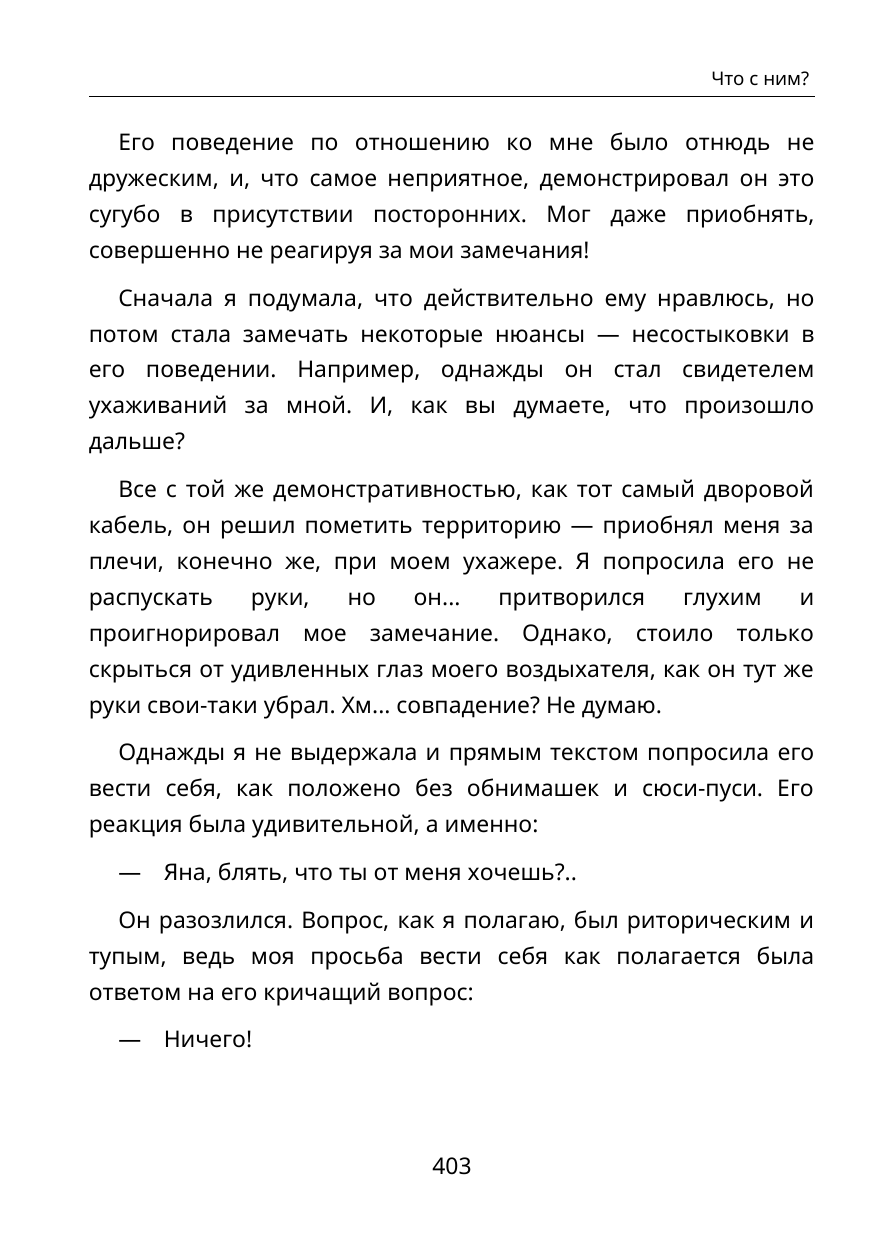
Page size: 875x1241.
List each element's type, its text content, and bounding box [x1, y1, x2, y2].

text Все с той же демонстративностью, как тот самый дворовой кабель, он решил пометить территорию — приобнял меня за плечи, конечно же, при моем ухажере. Я попросила его не распускать руки, но он... притворился глухим и проигнорировал мое замечание. Однако, стоило только скрыться от удивленных глаз моего воздыхателя, как он тут же руки свои-таки убрал. Хм... совпадение? Не думаю. [88, 473, 815, 720]
list Ничего! [88, 1023, 815, 1054]
text Он разозлился. Вопрос, как я полагаю, был риторическим и тупым, ведь моя просьба вести себя как полагается была ответом на его кричащий вопрос: [88, 904, 815, 1007]
list Яна, блять, что ты от меня хочешь?.. [88, 856, 815, 887]
text Его поведение по отношению ко мне было отнюдь не дружеским, и, что самое неприятное, демонстрировал он это сугубо в присутствии посторонних. Мог даже приобнять, совершенно не реагируя за мои замечания! [88, 126, 815, 265]
text Однажды я не выдержала и прямым текстом попросила его вести себя, как положено без обнимашек и сюси-пуси. Его реакция была удивительной, а именно: [88, 736, 815, 839]
text Сначала я подумала, что действительно ему нравлюсь, но потом стала замечать некоторые нюансы — несостыковки в его поведении. Например, однажды он стал свидетелем ухаживаний за мной. И, как вы думаете, что произошло дальше? [88, 282, 815, 457]
